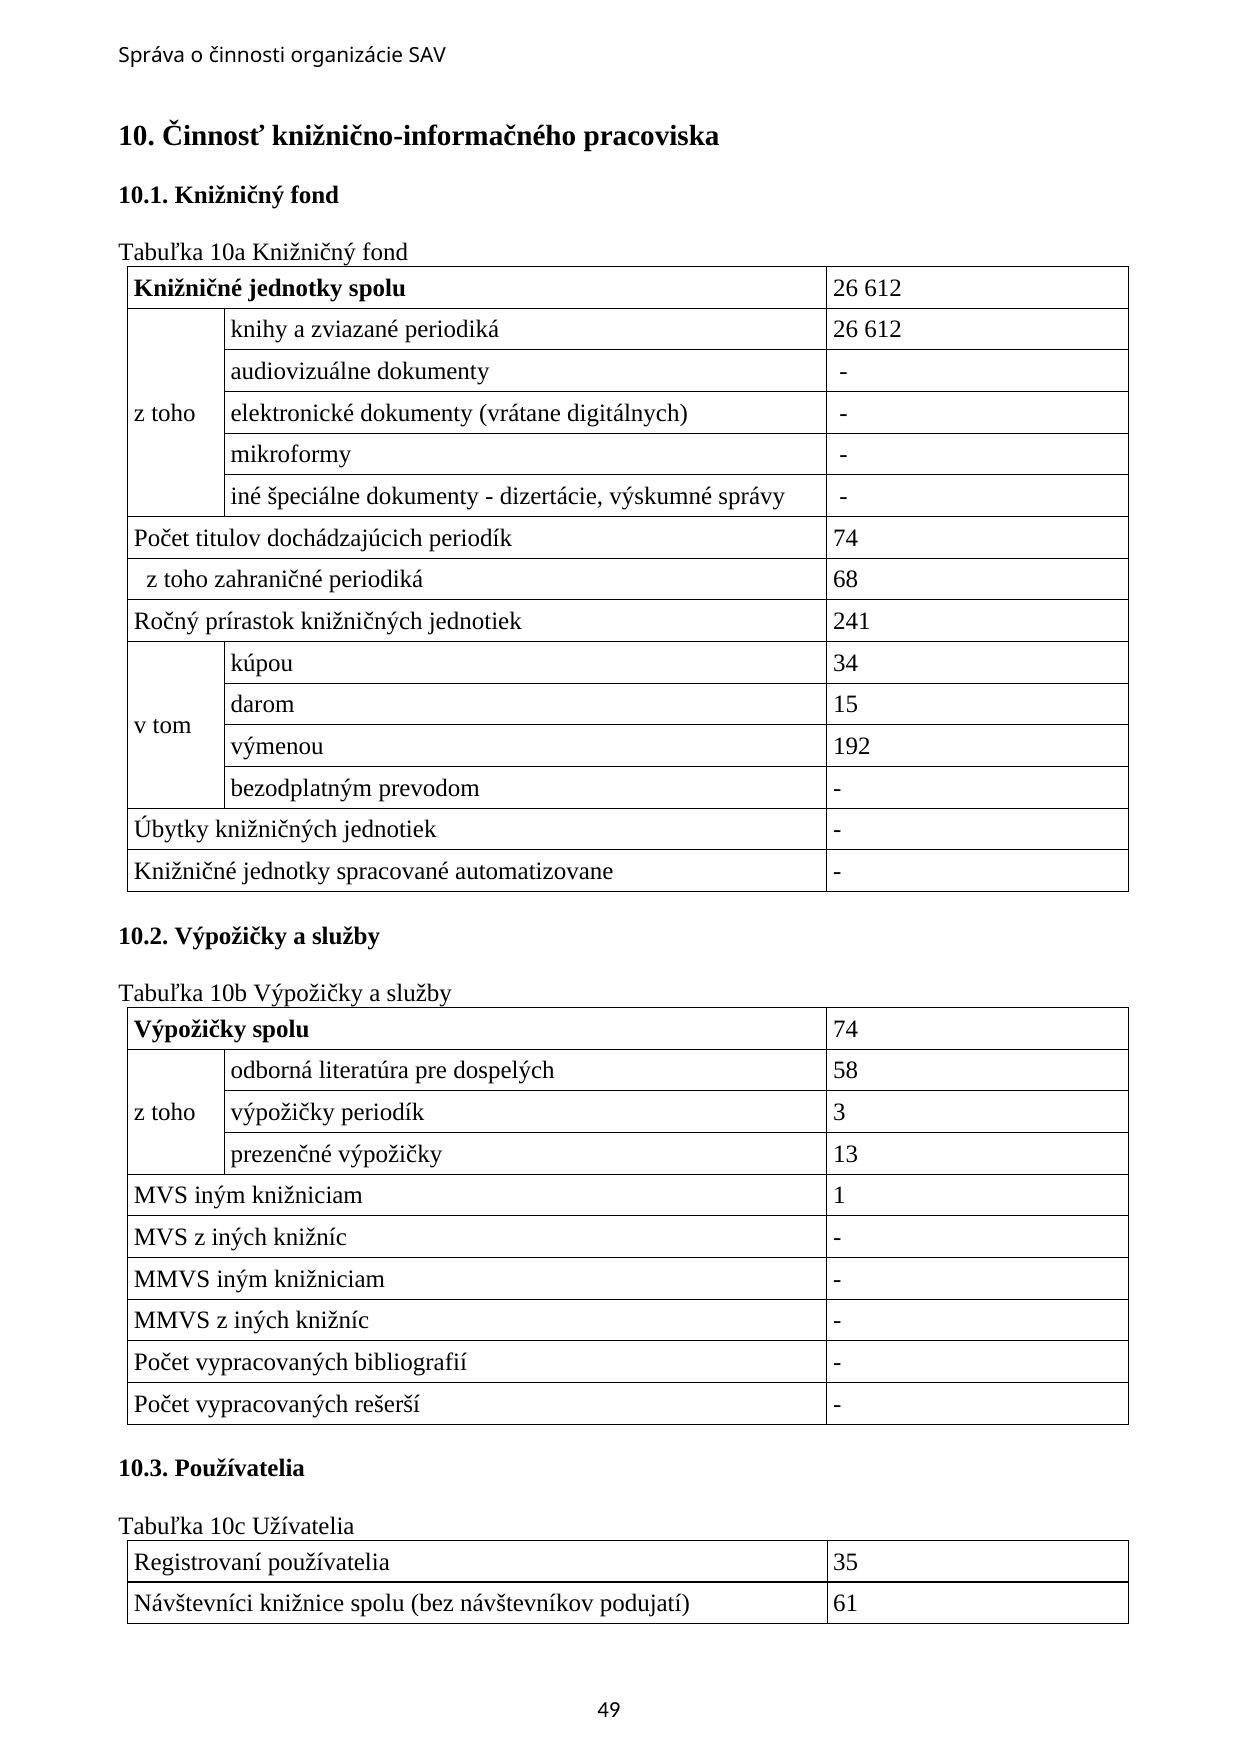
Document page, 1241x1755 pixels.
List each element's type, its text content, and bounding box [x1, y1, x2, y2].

table_cell - [827, 1258, 1128, 1299]
table_cell knihy a zviazané periodiká [225, 309, 826, 349]
text Tabuľka 10c Užívatelia [118, 1511, 1122, 1540]
text 10.3. Používatelia [118, 1453, 1122, 1482]
table_cell 15 [827, 684, 1128, 724]
table_cell Ročný prírastok knižničných jednotiek [128, 600, 826, 641]
table_cell MMVS iným knižniciam [128, 1258, 826, 1299]
table_cell MVS iným knižniciam [128, 1175, 826, 1215]
table_cell iné špeciálne dokumenty - dizertácie, výskumné správy [225, 475, 826, 516]
table_cell - [827, 1383, 1128, 1424]
table_cell Počet vypracovaných rešerší [128, 1383, 826, 1424]
table_cell - [827, 392, 1128, 433]
table_cell - [827, 1300, 1128, 1340]
table_cell v tom [128, 642, 224, 808]
text 10.2. Výpožičky a služby [118, 921, 1122, 949]
table_cell 192 [827, 725, 1128, 766]
table_header 35 [828, 1541, 1128, 1581]
table_cell výpožičky periodík [225, 1091, 826, 1132]
table_cell - [827, 434, 1128, 474]
table_cell - [827, 1341, 1128, 1382]
table_cell odborná literatúra pre dospelých [225, 1050, 826, 1090]
table_cell 61 [828, 1583, 1128, 1623]
table_cell - [827, 1216, 1128, 1257]
text Tabuľka 10a Knižničný fond [118, 237, 1122, 266]
table_cell mikroformy [225, 434, 826, 474]
table_cell MMVS z iných knižníc [128, 1300, 826, 1340]
table_cell kúpou [225, 642, 826, 683]
table_cell z toho [128, 309, 224, 516]
table_cell prezenčné výpožičky [225, 1133, 826, 1174]
table_header 26 612 [827, 267, 1128, 308]
table_cell 1 [827, 1175, 1128, 1215]
table_cell 3 [827, 1091, 1128, 1132]
table_cell 13 [827, 1133, 1128, 1174]
table_header Knižničné jednotky spolu [128, 267, 826, 308]
table_cell Návštevníci knižnice spolu (bez návštevníkov podujatí) [128, 1583, 827, 1623]
table_cell - [827, 475, 1128, 516]
table_header Registrovaní používatelia [128, 1541, 827, 1581]
text 10.1. Knižničný fond [118, 180, 1122, 208]
table_cell z toho zahraničné periodiká [128, 559, 826, 599]
table_header Výpožičky spolu [128, 1008, 826, 1049]
table_cell - [827, 350, 1128, 391]
text Tabuľka 10b Výpožičky a služby [118, 978, 1122, 1007]
table_cell bezodplatným prevodom [225, 767, 826, 808]
table_cell darom [225, 684, 826, 724]
text 10. Činnosť knižnično-informačného pracoviska [118, 118, 1122, 180]
table_cell - [827, 809, 1128, 849]
table_cell Počet vypracovaných bibliografií [128, 1341, 826, 1382]
table_cell MVS z iných knižníc [128, 1216, 826, 1257]
table_cell elektronické dokumenty (vrátane digitálnych) [225, 392, 826, 433]
table_cell audiovizuálne dokumenty [225, 350, 826, 391]
table_cell Počet titulov dochádzajúcich periodík [128, 517, 826, 558]
table_cell 74 [827, 517, 1128, 558]
table_cell - [827, 767, 1128, 808]
table_cell 34 [827, 642, 1128, 683]
table_cell 241 [827, 600, 1128, 641]
table_cell z toho [128, 1050, 224, 1174]
table_cell 58 [827, 1050, 1128, 1090]
table_cell Knižničné jednotky spracované automatizovane [128, 850, 826, 891]
table_cell 26 612 [827, 309, 1128, 349]
table_cell - [827, 850, 1128, 891]
table_cell Úbytky knižničných jednotiek [128, 809, 826, 849]
table_header 74 [827, 1008, 1128, 1049]
table_cell výmenou [225, 725, 826, 766]
table_cell 68 [827, 559, 1128, 599]
